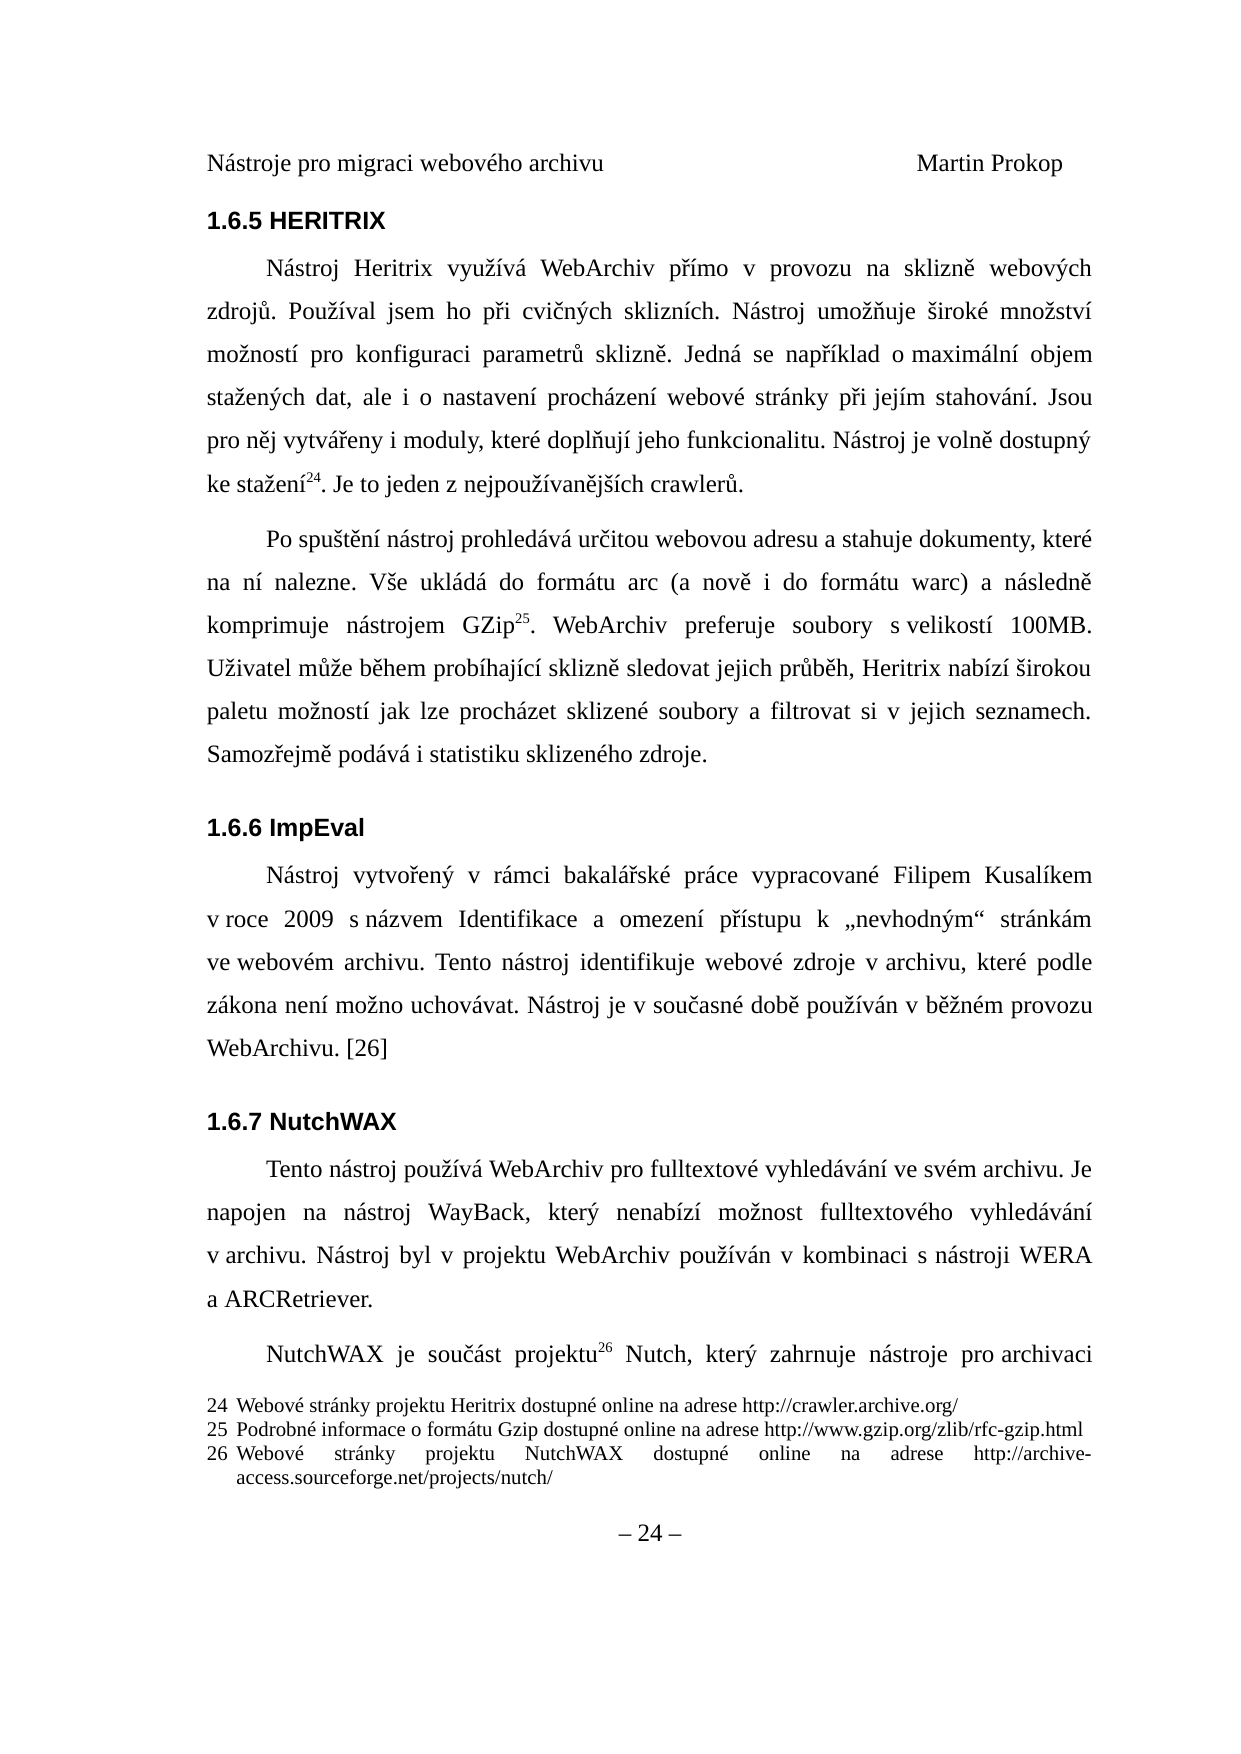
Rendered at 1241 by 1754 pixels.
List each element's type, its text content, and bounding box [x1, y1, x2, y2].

text Tento nástroj používá WebArchiv pro fulltextové vyhledávání ve svém archivu. Je napojen na nástroj WayBack, který nenabízí možnost fulltextového vyhledávání v archivu. Nástroj byl v projektu WebArchiv používán v kombinaci s nástroji WERA a ARCRetriever. [207, 1154, 1093, 1312]
subtitle 1.6.5 HERITRIX [207, 206, 1093, 234]
text Nástroj Heritrix využívá WebArchiv přímo v provozu na sklizně webových zdrojů. Používal jsem ho při cvičných sklizních. Nástroj umožňuje široké množství možností pro konfiguraci parametrů sklizně. Jedná se například o maximální objem stažených dat, ale i o nastavení procházení webové stránky při jejím stahování. Jsou pro něj vytvářeny i moduly, které doplňují jeho funkcionalitu. Nástroj je volně dostupný ke stažení. Je to jeden z nejpoužívanějších crawlerů. [207, 253, 1093, 497]
text NutchWAX je součást projektu Nutch, který zahrnuje nástroje pro archivaci [207, 1339, 1093, 1367]
subtitle 1.6.6 ImpEval [207, 813, 1093, 842]
text Podrobné informace o formátu Gzip dostupné online na adrese http://www.gzip.org/zlib/rfc-gzip.html [207, 1417, 1093, 1441]
text Webové stránky projektu NutchWAX dostupné online na adrese http://archive-access.sourceforge.net/projects/nutch/ [207, 1441, 1093, 1489]
text Webové stránky projektu Heritrix dostupné online na adrese http://crawler.archive.org/ [207, 1393, 1093, 1417]
text Po spuštění nástroj prohledává určitou webovou adresu a stahuje dokumenty, které na ní nalezne. Vše ukládá do formátu arc (a nově i do formátu warc) a následně komprimuje nástrojem GZip. WebArchiv preferuje soubory s velikostí 100MB. Uživatel může během probíhající sklizně sledovat jejich průběh, Heritrix nabízí širokou paletu možností jak lze procházet sklizené soubory a filtrovat si v jejich seznamech. Samozřejmě podává i statistiku sklizeného zdroje. [207, 524, 1093, 768]
text Nástroj vytvořený v rámci bakalářské práce vypracované Filipem Kusalíkem v roce 2009 s názvem Identifikace a omezení přístupu k „nevhodným“ stránkám ve webovém archivu. Tento nástroj identifikuje webové zdroje v archivu, které podle zákona není možno uchovávat. Nástroj je v současné době používán v běžném provozu WebArchivu. [26] [207, 861, 1093, 1062]
subtitle 1.6.7 NutchWAX [207, 1107, 1093, 1136]
